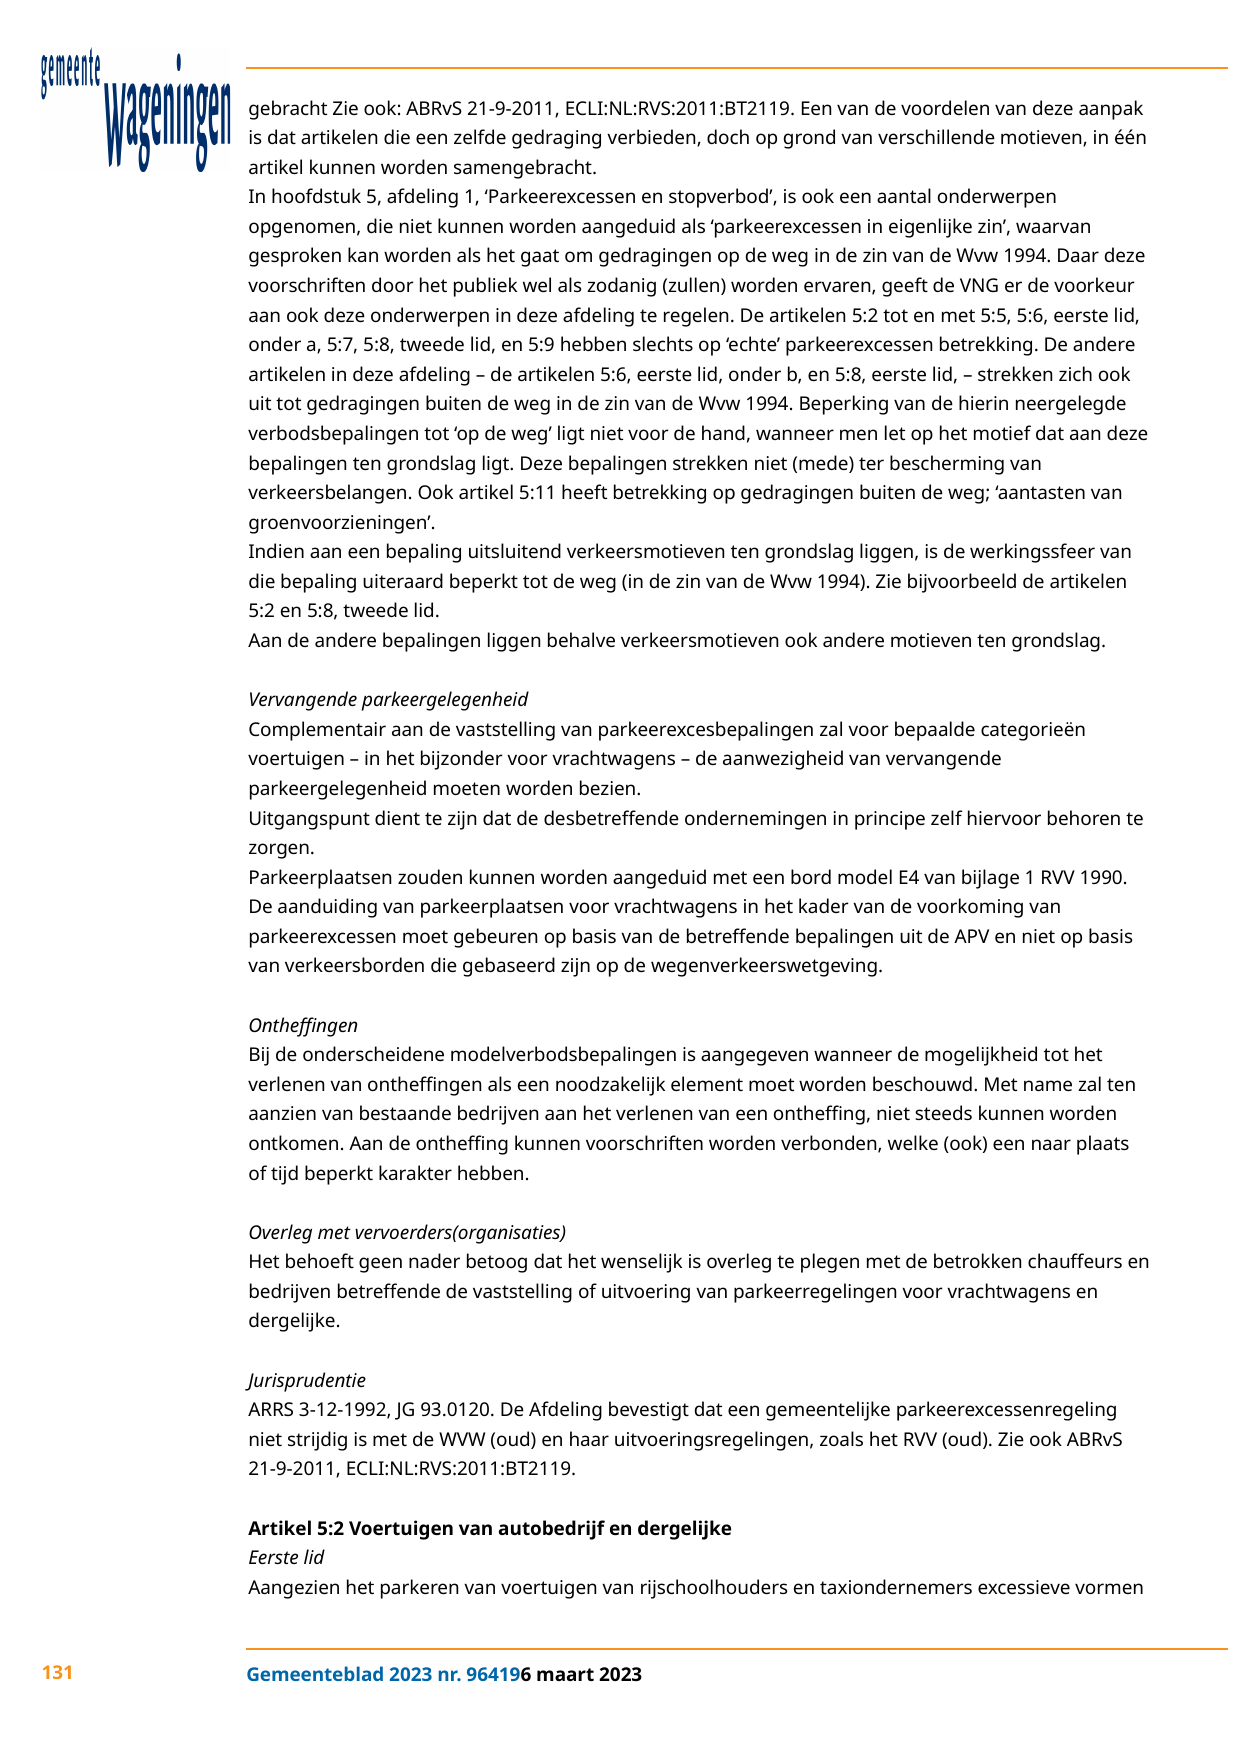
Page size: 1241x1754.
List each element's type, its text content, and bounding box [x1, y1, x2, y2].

text Indien aan een bepaling uitsluitend verkeersmotieven ten grondslag liggen, is de werkingssfeer van die bepaling uiteraard beperkt tot de weg (in de zin van de Wvw 1994). Zie bijvoorbeeld de artikelen 5:2 en 5:8, tweede lid. [248, 538, 1152, 623]
text Aangezien het parkeren van voertuigen van rijschoolhouders en taxiondernemers excessieve vormen [248, 1574, 1152, 1600]
text Aan de andere bepalingen liggen behalve verkeersmotieven ook andere motieven ten grondslag. [248, 627, 1152, 653]
text Eerste lid [248, 1544, 1152, 1570]
text Artikel 5:2 Voertuigen van autobedrijf en dergelijke [248, 1515, 1152, 1541]
text In hoofdstuk 5, afdeling 1, ‘Parkeerexcessen en stopverbod’, is ook een aantal onderwerpen opgenomen, die niet kunnen worden aangeduid als ‘parkeerexcessen in eigenlijke zin’, waarvan gesproken kan worden als het gaat om gedragingen op de weg in de zin van de Wvw 1994. Daar deze voorschriften door het publiek wel als zodanig (zullen) worden ervaren, geeft de VNG er de voorkeur aan ook deze onderwerpen in deze afdeling te regelen. De artikelen 5:2 tot en met 5:5, 5:6, eerste lid, onder a, 5:7, 5:8, tweede lid, en 5:9 hebben slechts op ‘echte’ parkeerexcessen betrekking. De andere artikelen in deze afdeling – de artikelen 5:6, eerste lid, onder b, en 5:8, eerste lid, – strekken zich ook uit tot gedragingen buiten de weg in de zin van de Wvw 1994. Beperking van de hierin neergelegde verbodsbepalingen tot ‘op de weg’ ligt niet voor de hand, wanneer men let op het motief dat aan deze bepalingen ten grondslag ligt. Deze bepalingen strekken niet (mede) ter bescherming van verkeersbelangen. Ook artikel 5:11 heeft betrekking op gedragingen buiten de weg; ‘aantasten van groenvoorzieningen’. [248, 183, 1152, 535]
picture [41, 47, 231, 172]
text De aanduiding van parkeerplaatsen voor vrachtwagens in het kader van de voorkoming van parkeerexcessen moet gebeuren op basis van de betreffende bepalingen uit de APV en niet op basis van verkeersborden die gebaseerd zijn op de wegenverkeerswetgeving. [248, 893, 1152, 978]
text Jurisprudentie [248, 1367, 1152, 1393]
text Uitgangspunt dient te zijn dat de desbetreffende ondernemingen in principe zelf hiervoor behoren te zorgen. [248, 805, 1152, 860]
text Het behoeft geen nader betoog dat het wenselijk is overleg te plegen met de betrokken chauffeurs en bedrijven betreffende de vaststelling of uitvoering van parkeerregelingen voor vrachtwagens en dergelijke. [248, 1248, 1152, 1333]
text Ontheffingen [248, 1012, 1152, 1038]
text Vervangende parkeergelegenheid [248, 686, 1152, 712]
text ARRS 3-12-1992, JG 93.0120. De Afdeling bevestigt dat een gemeentelijke parkeerexcessenregeling niet strijdig is met de WVW (oud) en haar uitvoeringsregelingen, zoals het RVV (oud). Zie ook ABRvS 21-9-2011, ECLI:NL:RVS:2011:BT2119. [248, 1396, 1152, 1481]
text gebracht Zie ook: ABRvS 21-9-2011, ECLI:NL:RVS:2011:BT2119. Een van de voordelen van deze aanpak is dat artikelen die een zelfde gedraging verbieden, doch op grond van verschillende motieven, in één artikel kunnen worden samengebracht. [248, 95, 1152, 180]
text Bij de onderscheidene modelverbodsbepalingen is aangegeven wanneer de mogelijkheid tot het verlenen van ontheffingen als een noodzakelijk element moet worden beschouwd. Met name zal ten aanzien van bestaande bedrijven aan het verlenen van een ontheffing, niet steeds kunnen worden ontkomen. Aan de ontheffing kunnen voorschriften worden verbonden, welke (ook) een naar plaats of tijd beperkt karakter hebben. [248, 1041, 1152, 1186]
text Complementair aan de vaststelling van parkeerexcesbepalingen zal voor bepaalde categorieën voertuigen – in het bijzonder voor vrachtwagens – de aanwezigheid van vervangende parkeergelegenheid moeten worden bezien. [248, 716, 1152, 801]
text Overleg met vervoerders(organisaties) [248, 1219, 1152, 1245]
text Parkeerplaatsen zouden kunnen worden aangeduid met een bord model E4 van bijlage 1 RVV 1990. [248, 864, 1152, 890]
